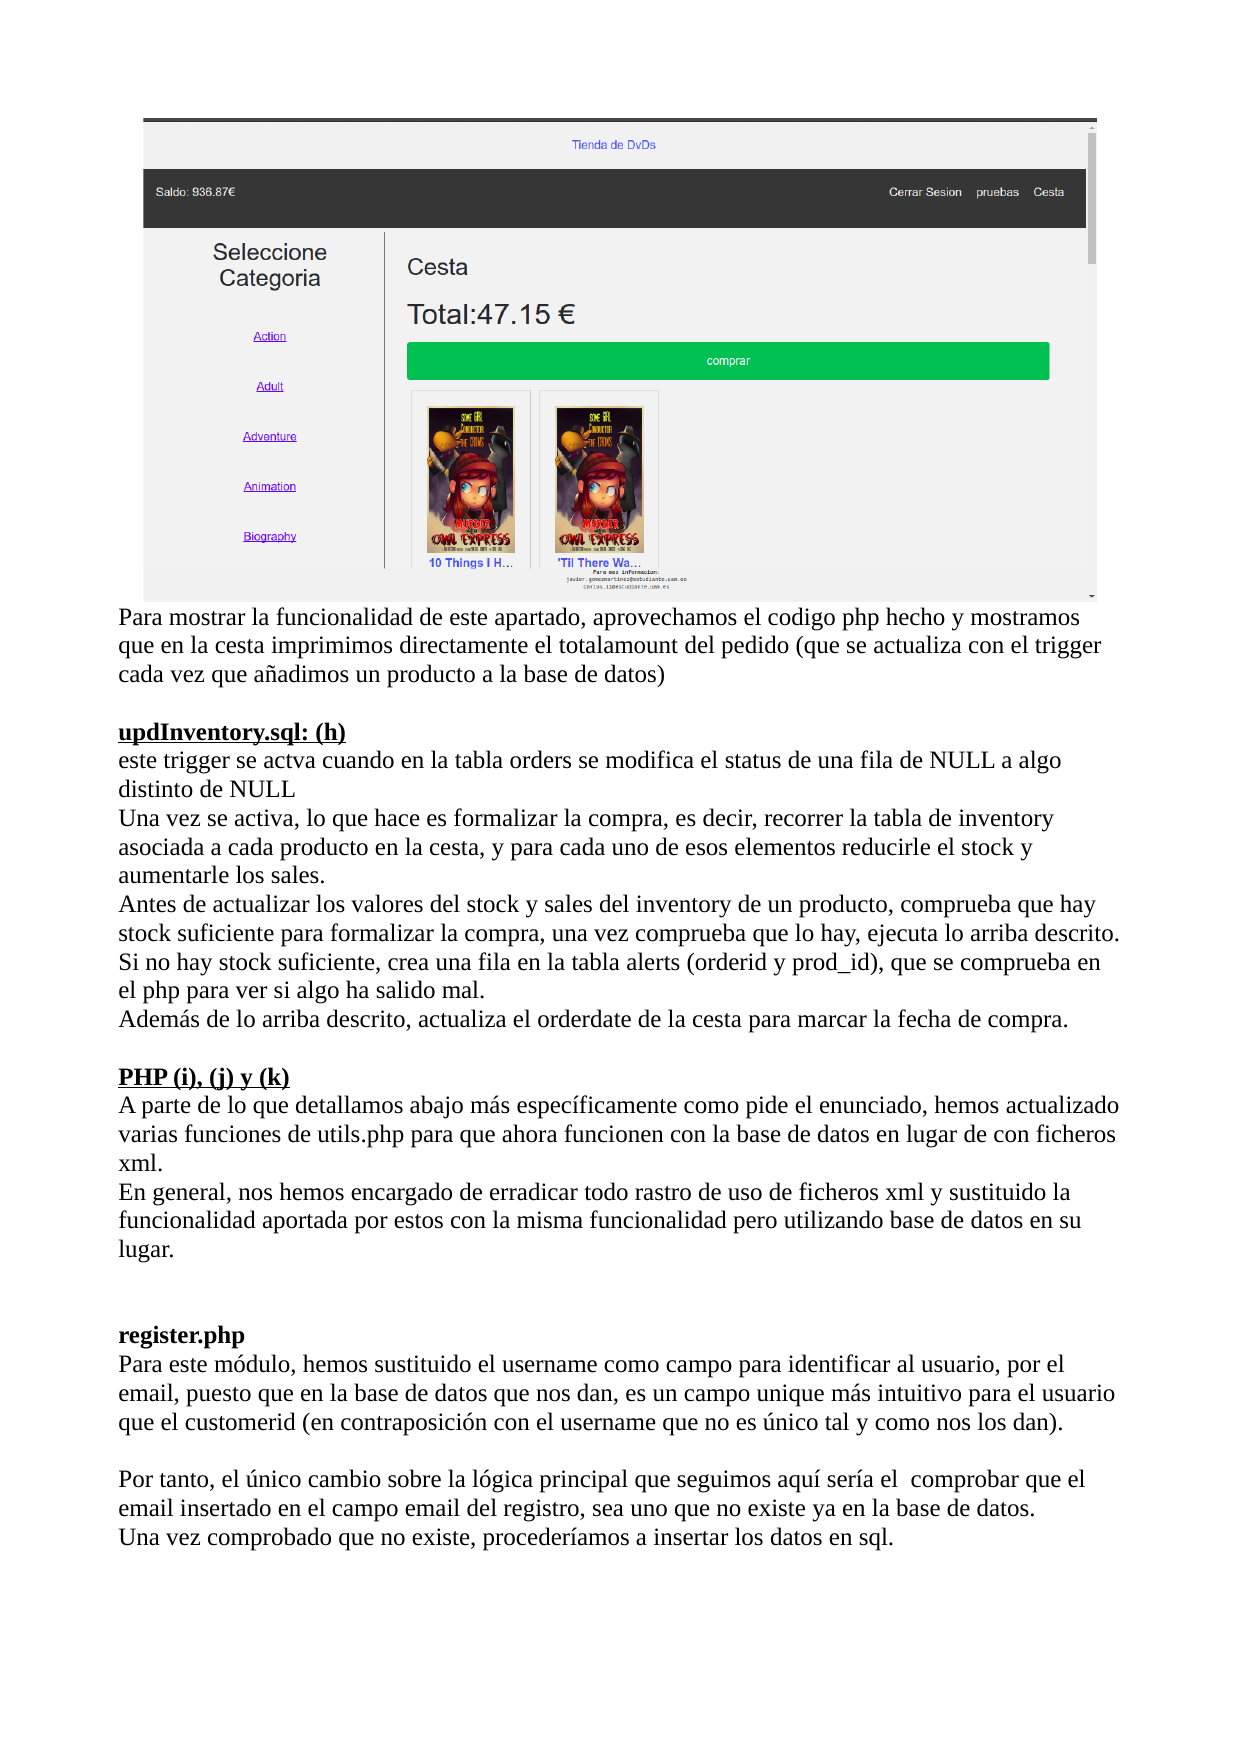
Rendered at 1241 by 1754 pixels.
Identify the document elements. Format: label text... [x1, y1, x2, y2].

picture [143, 118, 1097, 602]
text Para este módulo, hemos sustituido el username como campo para identificar al usuario, por el email, puesto que en la base de datos que nos dan, es un campo unique más intuitivo para el usuario que el customerid (en contraposición con el username que no es único tal y como nos los dan). [118, 1349, 1122, 1436]
text este trigger se actva cuando en la tabla orders se modifica el status de una fila de NULL a algo distinto de NULL [118, 746, 1122, 803]
text Una vez se activa, lo que hace es formalizar la compra, es decir, recorrer la tabla de inventory asociada a cada producto en la cesta, y para cada uno de esos elementos reducirle el stock y aumentarle los sales. [118, 803, 1122, 889]
text PHP (i), (j) y (k) [118, 1062, 1122, 1091]
text updInventory.sql: (h) [118, 717, 1122, 746]
text En general, nos hemos encargado de erradicar todo rastro de uso de ficheros xml y sustituido la funcionalidad aportada por estos con la misma funcionalidad pero utilizando base de datos en su lugar. [118, 1177, 1122, 1263]
text A parte de lo que detallamos abajo más específicamente como pide el enunciado, hemos actualizado varias funciones de utils.php para que ahora funcionen con la base de datos en lugar de con ficheros xml. [118, 1091, 1122, 1177]
text Además de lo arriba descrito, actualiza el orderdate de la cesta para marcar la fecha de compra. [118, 1004, 1122, 1033]
text register.php [118, 1321, 1122, 1349]
text Para mostrar la funcionalidad de este apartado, aprovechamos el codigo php hecho y mostramos que en la cesta imprimimos directamente el totalamount del pedido (que se actualiza con el trigger cada vez que añadimos un producto a la base de datos) [118, 602, 1122, 688]
text Una vez comprobado que no existe, procederíamos a insertar los datos en sql. [118, 1522, 1122, 1551]
text Si no hay stock suficiente, crea una fila en la tabla alerts (orderid y prod_id), que se comprueba en el php para ver si algo ha salido mal. [118, 947, 1122, 1004]
text Antes de actualizar los valores del stock y sales del inventory de un producto, comprueba que hay stock suficiente para formalizar la compra, una vez comprueba que lo hay, ejecuta lo arriba descrito. [118, 889, 1122, 947]
text Por tanto, el único cambio sobre la lógica principal que seguimos aquí sería el comprobar que el email insertado en el campo email del registro, sea uno que no existe ya en la base de datos. [118, 1464, 1122, 1522]
